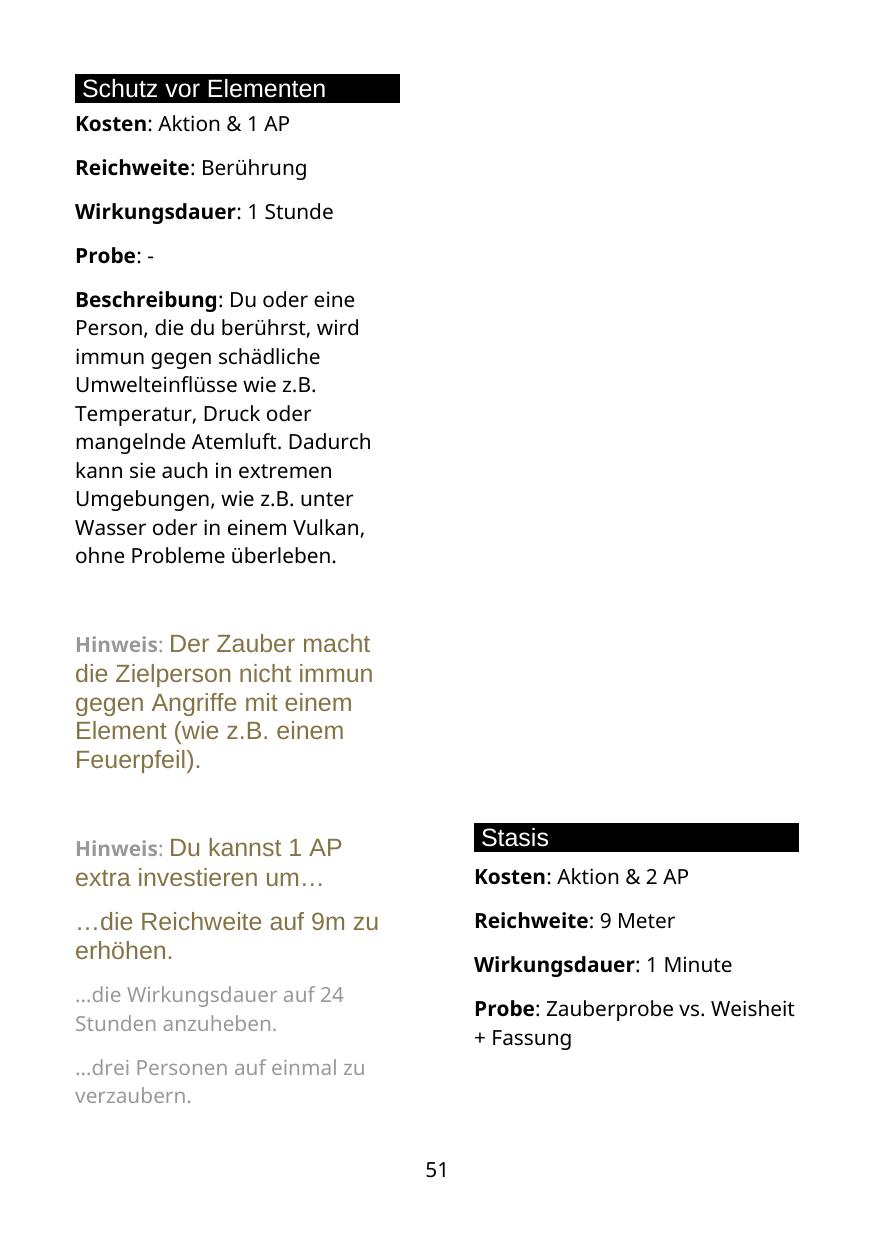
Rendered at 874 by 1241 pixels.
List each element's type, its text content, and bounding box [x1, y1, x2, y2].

subtitle Stasis [474, 823, 799, 852]
text Wirkungsdauer: 1 Stunde [75, 197, 400, 225]
text …die Reichweite auf 9m zu erhöhen. [75, 907, 400, 965]
text Kosten: Aktion & 2 AP [474, 862, 799, 891]
text Reichweite: 9 Meter [474, 906, 799, 934]
text Kosten: Aktion & 1 AP [75, 109, 400, 137]
text …drei Personen auf einmal zu verzaubern. [75, 1053, 400, 1110]
text Beschreibung: Du oder eine Person, die du berührst, wird immun gegen schädliche Umwelteinflüsse wie z.B. Temperatur, Druck oder mangelnde Atemluft. Dadurch kann sie auch in extremen Umgebungen, wie z.B. unter Wasser oder in einem Vulkan, ohne Probleme überleben. [75, 285, 400, 569]
text Hinweis: Der Zauber macht die Zielperson nicht immun gegen Angriffe mit einem Element (wie z.B. einem Feuerpfeil). [75, 629, 400, 774]
text Probe: Zauberprobe vs. Weisheit + Fassung [474, 994, 799, 1051]
text …die Wirkungsdauer auf 24 Stunden anzuheben. [75, 981, 400, 1037]
text Wirkungsdauer: 1 Minute [474, 950, 799, 979]
text Probe: - [75, 241, 400, 269]
text Reichweite: Berührung [75, 153, 400, 181]
subtitle Schutz vor Elementen [75, 74, 400, 103]
text Hinweis: Du kannst 1 AP extra investieren um… [75, 833, 400, 892]
